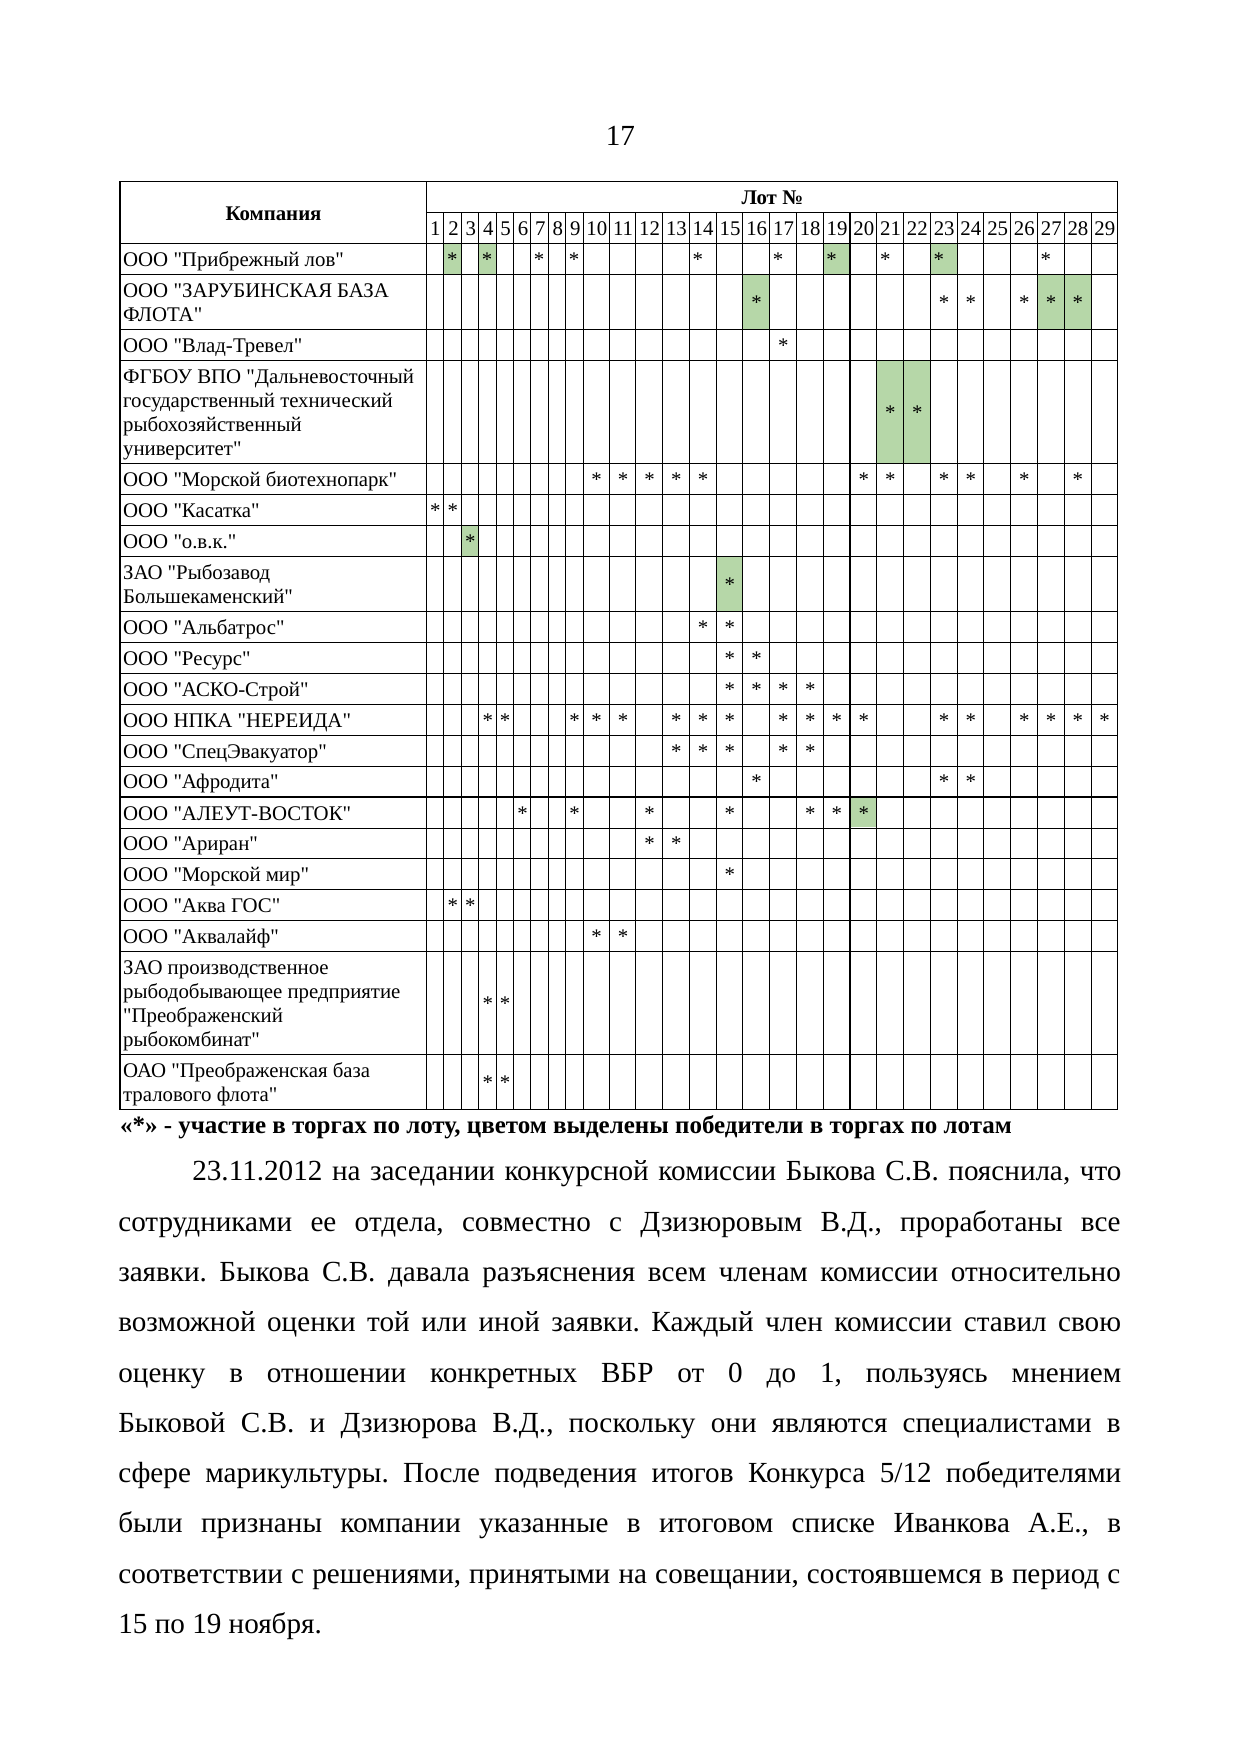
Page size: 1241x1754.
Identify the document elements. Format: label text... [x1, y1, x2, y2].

table_cell [479, 798, 496, 827]
table_cell [877, 829, 903, 858]
table_cell [566, 921, 583, 951]
table_cell [663, 767, 689, 796]
table_cell [1011, 674, 1037, 704]
table_cell [1011, 798, 1037, 827]
table_cell [462, 275, 478, 329]
table_cell [584, 798, 609, 827]
table_cell [931, 952, 957, 1054]
table_cell [1065, 767, 1091, 796]
table_cell [663, 526, 689, 556]
table_cell [797, 526, 823, 556]
table_cell * [444, 244, 461, 274]
table_cell * [566, 244, 583, 274]
table_cell [690, 361, 716, 463]
table_cell * [770, 674, 796, 704]
table_cell * [690, 612, 716, 642]
table_cell * [877, 361, 903, 463]
table_cell [427, 859, 443, 889]
table_cell [479, 890, 496, 920]
table_cell [743, 705, 769, 734]
table_cell * [497, 705, 513, 734]
table_cell [690, 275, 716, 329]
table_cell [958, 643, 983, 673]
text 23.11.2012 на заседании конкурсной комиссии Быкова С.В. пояснила, что сотрудниками ее отдела, совместно с Дзизюровым В.Д., проработаны все заявки. Быкова С.В. давала разъяснения всем членам комиссии относительно возможной оценки той или иной заявки. Каждый член комиссии ставил свою оценку в отношении конкретных ВБР от 0 до 1, пользуясь мнением Быковой С.В. и Дзизюрова В.Д., поскольку они являются специалистами в сфере марикультуры. После подведения итогов Конкурса 5/12 победителями были признаны компании указанные в итоговом списке Иванкова А.Е., в соответствии с решениями, принятыми на совещании, состоявшемся в период с 15 по 19 ноября. [118, 1153, 1122, 1640]
table_cell * [824, 705, 849, 734]
table_cell [743, 495, 769, 525]
table_cell [1092, 526, 1117, 556]
table_cell [610, 674, 635, 704]
table_cell * [743, 275, 769, 329]
table_cell 2 [444, 213, 461, 243]
table_cell 28 [1065, 213, 1091, 243]
table_cell [1092, 275, 1117, 329]
table_cell [497, 495, 513, 525]
table_cell [1092, 612, 1117, 642]
table_cell [877, 674, 903, 704]
table_cell [514, 612, 530, 642]
table_cell [514, 275, 530, 329]
table_cell [566, 1055, 583, 1109]
table_cell [1065, 921, 1091, 951]
table_cell [566, 330, 583, 360]
table_cell [743, 829, 769, 858]
table_cell [743, 952, 769, 1054]
table_cell [427, 330, 443, 360]
table_cell [566, 464, 583, 494]
table_cell [984, 705, 1010, 734]
table_cell [566, 859, 583, 889]
table_cell [610, 829, 635, 858]
table_cell * [497, 1055, 513, 1109]
table_cell [984, 798, 1010, 827]
table_cell [743, 921, 769, 951]
table_cell [877, 643, 903, 673]
table_cell [797, 921, 823, 951]
table_cell * [479, 1055, 496, 1109]
table_cell * [717, 557, 742, 611]
table_cell [462, 674, 478, 704]
table_cell [851, 330, 876, 360]
table_cell [444, 643, 461, 673]
table_cell [797, 495, 823, 525]
table_cell [636, 557, 662, 611]
table_cell [690, 829, 716, 858]
table_cell [1038, 952, 1064, 1054]
table_cell [1065, 736, 1091, 766]
table_cell [690, 859, 716, 889]
table_cell [663, 674, 689, 704]
table_cell [549, 736, 565, 766]
table_cell [531, 859, 548, 889]
table_cell [984, 361, 1010, 463]
table_cell [479, 767, 496, 796]
table_cell [663, 1055, 689, 1109]
table_cell * [479, 952, 496, 1054]
table_cell * [1038, 705, 1064, 734]
table_cell [584, 557, 609, 611]
table_cell [1038, 330, 1064, 360]
table_cell * [877, 244, 903, 274]
table_cell * [479, 705, 496, 734]
table_cell [717, 1055, 742, 1109]
table_cell [444, 767, 461, 796]
table_cell * [717, 612, 742, 642]
table_cell [877, 798, 903, 827]
table_cell [462, 705, 478, 734]
table_cell [663, 798, 689, 827]
table_cell [1038, 557, 1064, 611]
table_cell [462, 1055, 478, 1109]
table_cell [1011, 952, 1037, 1054]
table_cell [877, 952, 903, 1054]
table_cell [479, 526, 496, 556]
table_cell [1038, 612, 1064, 642]
table_cell [636, 526, 662, 556]
table_cell [566, 829, 583, 858]
table_cell [663, 557, 689, 611]
table_cell [904, 674, 930, 704]
table_cell [770, 361, 796, 463]
table_cell [877, 767, 903, 796]
table_cell [1011, 244, 1037, 274]
table_cell [1011, 526, 1037, 556]
table_cell [514, 674, 530, 704]
table_cell ООО "СпецЭвакуатор" [121, 736, 426, 766]
table_cell * [743, 767, 769, 796]
table_cell [549, 798, 565, 827]
table_cell [851, 1055, 876, 1109]
table_cell [984, 829, 1010, 858]
table_cell * [1092, 705, 1117, 734]
table_cell * [663, 736, 689, 766]
table_cell [1092, 798, 1117, 827]
table_cell [497, 643, 513, 673]
table_cell [497, 612, 513, 642]
table_cell * [958, 464, 983, 494]
table_cell [1065, 829, 1091, 858]
table_cell [566, 275, 583, 329]
table_cell [584, 890, 609, 920]
table_cell [1065, 1055, 1091, 1109]
table_cell [958, 495, 983, 525]
table_cell [514, 859, 530, 889]
table_cell [427, 829, 443, 858]
table_cell [462, 921, 478, 951]
table_cell [690, 674, 716, 704]
table_cell [797, 612, 823, 642]
table_cell [444, 829, 461, 858]
table_cell [1038, 674, 1064, 704]
table_cell ООО "Касатка" [121, 495, 426, 525]
table_cell [931, 330, 957, 360]
table_cell [931, 798, 957, 827]
table_cell [427, 767, 443, 796]
table_cell [479, 275, 496, 329]
table_cell [1065, 890, 1091, 920]
table_cell [479, 921, 496, 951]
table_cell [824, 767, 849, 796]
table_cell [1092, 330, 1117, 360]
table_cell [566, 495, 583, 525]
table_cell [514, 495, 530, 525]
table_cell [690, 767, 716, 796]
table_cell [636, 1055, 662, 1109]
table_cell [1011, 829, 1037, 858]
table_cell [1038, 361, 1064, 463]
table_cell [690, 798, 716, 827]
table_cell [479, 829, 496, 858]
table_cell [427, 921, 443, 951]
table_cell * [663, 829, 689, 858]
table_cell [717, 890, 742, 920]
table_cell [1038, 464, 1064, 494]
table_cell [931, 495, 957, 525]
table_cell [958, 557, 983, 611]
table_cell [824, 829, 849, 858]
table_cell [427, 557, 443, 611]
table_cell * [797, 705, 823, 734]
table_cell 9 [566, 213, 583, 243]
table_cell [462, 495, 478, 525]
table_cell [984, 557, 1010, 611]
table_cell [427, 736, 443, 766]
table_cell [514, 890, 530, 920]
table_cell ОАО "Преображенская база тралового флота" [121, 1055, 426, 1109]
table_cell [636, 767, 662, 796]
table_cell ООО "ЗАРУБИНСКАЯ БАЗА ФЛОТА" [121, 275, 426, 329]
table_cell [904, 798, 930, 827]
table_cell [531, 643, 548, 673]
table_cell [514, 643, 530, 673]
table_cell [427, 705, 443, 734]
table_cell [497, 890, 513, 920]
table_cell [904, 557, 930, 611]
table_cell * [931, 275, 957, 329]
table_cell [514, 829, 530, 858]
table_cell 25 [984, 213, 1010, 243]
table_cell [444, 921, 461, 951]
table_cell * [690, 705, 716, 734]
table_cell [497, 767, 513, 796]
table_cell [584, 361, 609, 463]
table_cell 21 [877, 213, 903, 243]
table_cell [1092, 736, 1117, 766]
table_cell [531, 736, 548, 766]
table_cell ЗАО производственное рыбодобывающее предприятие "Преображенский рыбокомбинат" [121, 952, 426, 1054]
table_cell [531, 674, 548, 704]
table_cell [1011, 495, 1037, 525]
table_cell [824, 557, 849, 611]
table_cell [549, 1055, 565, 1109]
table_cell 19 [824, 213, 849, 243]
table_cell [479, 464, 496, 494]
table_cell * [690, 464, 716, 494]
table_cell 27 [1038, 213, 1064, 243]
table_cell [663, 952, 689, 1054]
table_cell [610, 495, 635, 525]
table_cell [1011, 612, 1037, 642]
table_cell [958, 890, 983, 920]
table_cell [984, 1055, 1010, 1109]
table_cell [549, 495, 565, 525]
table_cell [462, 798, 478, 827]
table_cell * [743, 643, 769, 673]
table_cell [584, 275, 609, 329]
table_cell * [1065, 464, 1091, 494]
table_cell [1065, 330, 1091, 360]
table_cell [958, 244, 983, 274]
table_cell [462, 643, 478, 673]
table_cell [1092, 244, 1117, 274]
table_cell [479, 557, 496, 611]
table_cell [531, 921, 548, 951]
table_cell [717, 244, 742, 274]
table_cell * [1065, 705, 1091, 734]
table_cell [1038, 829, 1064, 858]
table_cell [1038, 890, 1064, 920]
table_cell [549, 526, 565, 556]
table_cell [1011, 890, 1037, 920]
table_cell [427, 275, 443, 329]
table_cell [610, 798, 635, 827]
table_cell [851, 361, 876, 463]
table_cell * [958, 705, 983, 734]
table_cell [1011, 736, 1037, 766]
table_cell * [851, 798, 876, 827]
table_cell [931, 1055, 957, 1109]
table_cell [663, 275, 689, 329]
table_cell [514, 1055, 530, 1109]
table_cell [584, 244, 609, 274]
table_cell [610, 612, 635, 642]
table_cell [1038, 643, 1064, 673]
table_cell [1092, 557, 1117, 611]
table_cell [636, 736, 662, 766]
table_cell [531, 275, 548, 329]
table_cell [444, 705, 461, 734]
table_cell [931, 643, 957, 673]
table_cell [690, 952, 716, 1054]
table_cell * [931, 767, 957, 796]
table_cell [566, 767, 583, 796]
table_cell [824, 464, 849, 494]
table_cell [610, 526, 635, 556]
table_cell * [610, 705, 635, 734]
table_cell [531, 952, 548, 1054]
table_cell [1011, 643, 1037, 673]
table_cell * [1038, 275, 1064, 329]
table_cell * [1065, 275, 1091, 329]
table_cell [904, 612, 930, 642]
table_cell [851, 829, 876, 858]
table_cell [1038, 798, 1064, 827]
table_cell ЗАО "Рыбозавод Большекаменский" [121, 557, 426, 611]
table_cell [479, 330, 496, 360]
table_cell 15 [717, 213, 742, 243]
table_cell [479, 612, 496, 642]
table_cell [984, 736, 1010, 766]
table_cell [904, 330, 930, 360]
table_cell [584, 829, 609, 858]
table_cell ООО "Прибрежный лов" [121, 244, 426, 274]
table_cell [984, 612, 1010, 642]
table_cell [549, 557, 565, 611]
table_cell * [770, 330, 796, 360]
table_cell [444, 275, 461, 329]
table_cell 13 [663, 213, 689, 243]
table_cell [824, 495, 849, 525]
table_cell [531, 557, 548, 611]
table_cell [1038, 859, 1064, 889]
table_cell [549, 767, 565, 796]
table_cell * [958, 767, 983, 796]
table_cell [497, 275, 513, 329]
table_cell [877, 495, 903, 525]
table_cell * [690, 736, 716, 766]
table_cell [610, 643, 635, 673]
table_cell [743, 890, 769, 920]
table_cell [531, 798, 548, 827]
table_cell [1092, 643, 1117, 673]
table_cell ФГБОУ ВПО "Дальневосточный государственный технический рыбохозяйственный университет" [121, 361, 426, 463]
table_cell [984, 330, 1010, 360]
table_cell * [931, 464, 957, 494]
table_cell [1038, 921, 1064, 951]
table_cell [717, 952, 742, 1054]
table_cell [984, 921, 1010, 951]
table_cell * [462, 890, 478, 920]
table_cell [851, 495, 876, 525]
table_cell * [690, 244, 716, 274]
table_cell * [904, 361, 930, 463]
table_cell [610, 557, 635, 611]
table_cell [1092, 829, 1117, 858]
table_cell [797, 361, 823, 463]
table_cell [904, 921, 930, 951]
table_cell * [743, 674, 769, 704]
table_cell [444, 736, 461, 766]
table_cell [717, 361, 742, 463]
table_cell [877, 736, 903, 766]
table_cell * [1011, 464, 1037, 494]
table_cell [549, 244, 565, 274]
table_cell [984, 643, 1010, 673]
table_cell [690, 526, 716, 556]
table_cell [770, 921, 796, 951]
table_cell [904, 275, 930, 329]
table_cell [877, 859, 903, 889]
table_cell [549, 859, 565, 889]
table_cell [636, 275, 662, 329]
table_cell [531, 330, 548, 360]
table_cell ООО "АЛЕУТ-ВОСТОК" [121, 798, 426, 827]
table_cell [427, 612, 443, 642]
table_cell [984, 674, 1010, 704]
table_cell [851, 890, 876, 920]
table_cell [497, 244, 513, 274]
table_cell [514, 557, 530, 611]
table_cell [444, 526, 461, 556]
table_cell * [824, 798, 849, 827]
table_cell [1038, 736, 1064, 766]
table_cell [958, 330, 983, 360]
table_cell [984, 244, 1010, 274]
table_cell [851, 643, 876, 673]
table_cell [797, 244, 823, 274]
table_cell [610, 361, 635, 463]
table_cell [514, 767, 530, 796]
table_cell [824, 275, 849, 329]
table_cell [877, 890, 903, 920]
table_cell * [717, 859, 742, 889]
table_cell * [497, 952, 513, 1054]
table_cell [1092, 495, 1117, 525]
table_cell [770, 557, 796, 611]
table_cell [958, 921, 983, 951]
table_cell * [958, 275, 983, 329]
table_cell [851, 244, 876, 274]
table_cell [824, 1055, 849, 1109]
table_cell ООО "о.в.к." [121, 526, 426, 556]
table_cell * [1011, 705, 1037, 734]
table_cell [904, 736, 930, 766]
table_cell [584, 674, 609, 704]
table_cell [1011, 361, 1037, 463]
table_cell [824, 361, 849, 463]
table_cell [851, 526, 876, 556]
table_cell [743, 244, 769, 274]
table_cell 1 [427, 213, 443, 243]
table_cell [444, 361, 461, 463]
table_cell 6 [514, 213, 530, 243]
table_cell [743, 361, 769, 463]
table_cell [584, 736, 609, 766]
table_cell [462, 829, 478, 858]
table_cell * [462, 526, 478, 556]
table_cell [584, 1055, 609, 1109]
table_cell [636, 890, 662, 920]
table_cell [904, 643, 930, 673]
table_cell [717, 495, 742, 525]
table_cell [514, 921, 530, 951]
table_cell [797, 859, 823, 889]
table_cell [479, 361, 496, 463]
table_cell [717, 829, 742, 858]
table_cell [1092, 674, 1117, 704]
table_cell [663, 361, 689, 463]
table_cell [931, 859, 957, 889]
table_cell [770, 829, 796, 858]
table_cell [479, 674, 496, 704]
table_cell [479, 859, 496, 889]
table_cell [531, 361, 548, 463]
table_cell [743, 736, 769, 766]
table_cell [497, 674, 513, 704]
table_cell [549, 674, 565, 704]
table_cell ООО НПКА "НЕРЕИДА" [121, 705, 426, 734]
table_cell [824, 952, 849, 1054]
table_cell * [1011, 275, 1037, 329]
table_cell [851, 921, 876, 951]
table_cell [514, 705, 530, 734]
table_cell [584, 643, 609, 673]
table_cell [479, 643, 496, 673]
table_cell * [824, 244, 849, 274]
table_cell [514, 952, 530, 1054]
table_cell [824, 526, 849, 556]
table_cell * [851, 705, 876, 734]
table_cell [1011, 921, 1037, 951]
table_cell [636, 361, 662, 463]
table_cell [514, 361, 530, 463]
table_cell [566, 736, 583, 766]
table_cell [770, 526, 796, 556]
table_cell [497, 361, 513, 463]
table_cell [1011, 330, 1037, 360]
table_cell [531, 612, 548, 642]
table_cell [497, 330, 513, 360]
table_cell [663, 890, 689, 920]
table_cell [1065, 244, 1091, 274]
table_cell [877, 275, 903, 329]
table_cell [427, 674, 443, 704]
table_cell 17 [770, 213, 796, 243]
table_cell [797, 952, 823, 1054]
table_cell [427, 643, 443, 673]
table_cell [717, 275, 742, 329]
table_cell [462, 361, 478, 463]
table_cell [444, 557, 461, 611]
table_cell [566, 674, 583, 704]
table_cell [584, 767, 609, 796]
table_cell [958, 952, 983, 1054]
table_cell * [566, 705, 583, 734]
table_cell [797, 1055, 823, 1109]
table_cell [636, 643, 662, 673]
table_cell [497, 829, 513, 858]
table_cell [1092, 952, 1117, 1054]
table_cell * [663, 464, 689, 494]
table_cell [904, 1055, 930, 1109]
table_cell [549, 330, 565, 360]
table_cell [931, 557, 957, 611]
table_cell [497, 736, 513, 766]
table_cell [549, 952, 565, 1054]
table_cell [610, 1055, 635, 1109]
table_cell [717, 464, 742, 494]
table_cell [1065, 612, 1091, 642]
table_cell [743, 330, 769, 360]
table_cell [770, 612, 796, 642]
table_cell [824, 330, 849, 360]
table_cell [462, 952, 478, 1054]
table_cell [636, 674, 662, 704]
table_cell 20 [851, 213, 876, 243]
table_cell * [770, 736, 796, 766]
table_cell [497, 526, 513, 556]
table_cell [1065, 495, 1091, 525]
table_cell [717, 921, 742, 951]
table_cell [444, 859, 461, 889]
table_cell 14 [690, 213, 716, 243]
table_cell [770, 643, 796, 673]
table_cell * [797, 736, 823, 766]
table_cell ООО "Влад-Тревел" [121, 330, 426, 360]
table_cell * [514, 798, 530, 827]
table_cell ООО "Альбатрос" [121, 612, 426, 642]
table_cell [877, 526, 903, 556]
table_cell [531, 890, 548, 920]
table_cell [636, 244, 662, 274]
table_cell [663, 495, 689, 525]
table_cell * [584, 464, 609, 494]
table_cell [462, 330, 478, 360]
table_cell [663, 859, 689, 889]
table_cell 26 [1011, 213, 1037, 243]
table_cell [444, 798, 461, 827]
table_cell [1065, 361, 1091, 463]
table_cell [1065, 952, 1091, 1054]
table_cell * [717, 643, 742, 673]
table_cell [904, 244, 930, 274]
table_cell [770, 464, 796, 494]
table_cell [1011, 767, 1037, 796]
table_cell [584, 526, 609, 556]
table_cell [743, 859, 769, 889]
table_cell [610, 952, 635, 1054]
table_cell [531, 495, 548, 525]
table_cell * [531, 244, 548, 274]
table_cell ООО "АСКО-Строй" [121, 674, 426, 704]
table_cell [717, 767, 742, 796]
table_cell [717, 330, 742, 360]
table_cell [584, 859, 609, 889]
table_cell [549, 921, 565, 951]
table_cell * [717, 736, 742, 766]
table_cell [427, 464, 443, 494]
table_cell [1092, 361, 1117, 463]
table_cell [743, 557, 769, 611]
table_cell [531, 526, 548, 556]
table_cell [877, 921, 903, 951]
table_cell [636, 859, 662, 889]
table_cell [958, 798, 983, 827]
table_cell ООО "Афродита" [121, 767, 426, 796]
table_cell [427, 526, 443, 556]
table_cell * [770, 244, 796, 274]
table_cell [663, 643, 689, 673]
table_cell [462, 464, 478, 494]
table_cell [514, 526, 530, 556]
table_cell [663, 612, 689, 642]
table_cell [690, 495, 716, 525]
table_cell [958, 612, 983, 642]
table_cell [877, 612, 903, 642]
table_cell [1065, 526, 1091, 556]
table_cell [958, 736, 983, 766]
table_cell [958, 674, 983, 704]
table_cell [1092, 859, 1117, 889]
table_cell * [566, 798, 583, 827]
table_cell [1065, 674, 1091, 704]
table_cell * [636, 464, 662, 494]
table_cell [824, 736, 849, 766]
table_cell 12 [636, 213, 662, 243]
table_cell [717, 526, 742, 556]
table_cell [931, 526, 957, 556]
table_cell [877, 1055, 903, 1109]
table_cell [514, 330, 530, 360]
table_cell [1065, 859, 1091, 889]
table_cell [690, 557, 716, 611]
table_cell [427, 952, 443, 1054]
table_cell [566, 890, 583, 920]
table_cell * [610, 464, 635, 494]
table_cell [743, 526, 769, 556]
table_cell [427, 798, 443, 827]
table_cell * [797, 798, 823, 827]
table_cell [549, 275, 565, 329]
table_cell [497, 464, 513, 494]
table_cell [549, 829, 565, 858]
table_cell [636, 705, 662, 734]
table_cell 5 [497, 213, 513, 243]
table_cell ООО "Морской биотехнопарк" [121, 464, 426, 494]
table_cell * [931, 705, 957, 734]
table_cell [444, 674, 461, 704]
table_cell * [931, 244, 957, 274]
table_cell [462, 557, 478, 611]
table_cell [636, 612, 662, 642]
table_cell [514, 464, 530, 494]
table_cell [851, 674, 876, 704]
table_cell * [663, 705, 689, 734]
table_cell [877, 330, 903, 360]
table_cell [690, 643, 716, 673]
table_cell 3 [462, 213, 478, 243]
table_cell [549, 612, 565, 642]
table_cell [1092, 464, 1117, 494]
table_cell ООО "Ресурс" [121, 643, 426, 673]
table_cell [984, 859, 1010, 889]
table_cell [531, 829, 548, 858]
table_cell [584, 612, 609, 642]
table_cell [462, 612, 478, 642]
table_cell 24 [958, 213, 983, 243]
table_cell [1065, 557, 1091, 611]
table_cell 8 [549, 213, 565, 243]
table_cell [690, 330, 716, 360]
table_cell [770, 952, 796, 1054]
table_cell [824, 612, 849, 642]
table_cell [444, 612, 461, 642]
table_cell [931, 361, 957, 463]
table_cell [984, 464, 1010, 494]
table_cell [690, 1055, 716, 1109]
table_cell [566, 557, 583, 611]
table_cell [904, 495, 930, 525]
table_cell [479, 736, 496, 766]
table_cell [1065, 643, 1091, 673]
table_cell 29 [1092, 213, 1117, 243]
table_cell * [797, 674, 823, 704]
table_cell [427, 1055, 443, 1109]
table_cell [984, 275, 1010, 329]
table_cell 22 [904, 213, 930, 243]
table_cell [851, 767, 876, 796]
table_cell [984, 495, 1010, 525]
table_cell [1038, 767, 1064, 796]
table_cell [566, 952, 583, 1054]
table_cell [851, 736, 876, 766]
table_cell [1038, 526, 1064, 556]
table_cell [636, 330, 662, 360]
table_cell [904, 767, 930, 796]
table_cell [427, 244, 443, 274]
table_cell * [610, 921, 635, 951]
table_cell [1092, 1055, 1117, 1109]
table_cell [584, 952, 609, 1054]
table_cell * [636, 798, 662, 827]
table_cell [743, 1055, 769, 1109]
table_cell [824, 674, 849, 704]
table_cell [497, 798, 513, 827]
table_cell [904, 526, 930, 556]
table_header Компания [121, 182, 426, 243]
table_cell [984, 890, 1010, 920]
table_cell [549, 705, 565, 734]
table_cell [610, 330, 635, 360]
table_cell [610, 736, 635, 766]
table_cell * [636, 829, 662, 858]
table_cell ООО "Аква ГОС" [121, 890, 426, 920]
table_cell [931, 921, 957, 951]
table_cell [958, 1055, 983, 1109]
table_cell [427, 890, 443, 920]
table_cell 4 [479, 213, 496, 243]
table_cell [462, 244, 478, 274]
table_cell [984, 952, 1010, 1054]
table_cell [566, 643, 583, 673]
table_cell * [1038, 244, 1064, 274]
table_cell [851, 952, 876, 1054]
table_cell [958, 526, 983, 556]
table_cell [958, 859, 983, 889]
table_cell [566, 526, 583, 556]
table_cell [690, 890, 716, 920]
table_cell [851, 859, 876, 889]
table_cell [610, 767, 635, 796]
table_cell [904, 464, 930, 494]
table_cell [743, 464, 769, 494]
table_cell [797, 829, 823, 858]
table_cell * [444, 495, 461, 525]
table_cell [462, 767, 478, 796]
table_cell [743, 798, 769, 827]
table_cell [824, 921, 849, 951]
table_cell [797, 767, 823, 796]
table_cell [851, 275, 876, 329]
table_cell * [584, 705, 609, 734]
table_cell 7 [531, 213, 548, 243]
table_cell [610, 859, 635, 889]
table_cell * [770, 705, 796, 734]
table_cell [610, 244, 635, 274]
table_cell [931, 890, 957, 920]
table_cell [462, 859, 478, 889]
table_cell [931, 829, 957, 858]
table_cell [462, 736, 478, 766]
table_cell [931, 674, 957, 704]
table_cell [904, 705, 930, 734]
table_cell [770, 767, 796, 796]
table_cell * [479, 244, 496, 274]
table_cell [636, 495, 662, 525]
table_cell ООО "Аквалайф" [121, 921, 426, 951]
table_cell [770, 495, 796, 525]
table_cell [797, 464, 823, 494]
table_cell [1092, 921, 1117, 951]
table_cell ООО "Морской мир" [121, 859, 426, 889]
table_cell [770, 798, 796, 827]
table_cell [444, 464, 461, 494]
table_cell [549, 643, 565, 673]
table_cell [797, 890, 823, 920]
table_cell [1038, 1055, 1064, 1109]
table_cell [531, 1055, 548, 1109]
table_cell [610, 890, 635, 920]
table_cell [1011, 557, 1037, 611]
table_cell [984, 526, 1010, 556]
table_cell [958, 361, 983, 463]
table_cell * [444, 890, 461, 920]
table_cell [743, 612, 769, 642]
table_cell * [717, 674, 742, 704]
table_cell [663, 244, 689, 274]
table_cell [1011, 859, 1037, 889]
table_cell [444, 952, 461, 1054]
table_cell [824, 890, 849, 920]
table_cell [877, 705, 903, 734]
table_cell ООО "Ариран" [121, 829, 426, 858]
table_cell [497, 557, 513, 611]
table_cell [531, 767, 548, 796]
table_cell [549, 361, 565, 463]
table_cell [566, 612, 583, 642]
table_cell [566, 361, 583, 463]
table_cell [851, 612, 876, 642]
table_cell [549, 464, 565, 494]
table_cell [797, 275, 823, 329]
table_cell 23 [931, 213, 957, 243]
table_cell [1092, 890, 1117, 920]
table_cell [931, 612, 957, 642]
table_cell [770, 275, 796, 329]
table_header Лот № [427, 182, 1117, 212]
table_cell [1092, 767, 1117, 796]
table_cell [824, 859, 849, 889]
table_cell [584, 330, 609, 360]
table_cell [797, 557, 823, 611]
table_cell [584, 495, 609, 525]
table_cell [824, 643, 849, 673]
text «*» - участие в торгах по лоту, цветом выделены победители в торгах по лотам [118, 1110, 1122, 1139]
table_cell [931, 736, 957, 766]
table_cell [797, 643, 823, 673]
table_cell [444, 330, 461, 360]
table_cell [427, 361, 443, 463]
table_cell [479, 495, 496, 525]
table_cell [690, 921, 716, 951]
table_cell 10 [584, 213, 609, 243]
table_cell [797, 330, 823, 360]
table_cell [904, 859, 930, 889]
table_cell * [851, 464, 876, 494]
table_cell * [717, 798, 742, 827]
table_cell * [584, 921, 609, 951]
table_cell [444, 1055, 461, 1109]
table_cell 18 [797, 213, 823, 243]
table_cell [531, 705, 548, 734]
table_cell [514, 736, 530, 766]
table_cell [636, 921, 662, 951]
table_cell [531, 464, 548, 494]
table_cell [958, 829, 983, 858]
table_cell [770, 890, 796, 920]
table_cell [904, 890, 930, 920]
table_cell [1011, 1055, 1037, 1109]
table_cell [497, 859, 513, 889]
table_cell [663, 330, 689, 360]
table_cell [770, 859, 796, 889]
table_cell [497, 921, 513, 951]
table_cell [877, 557, 903, 611]
table_cell [1038, 495, 1064, 525]
table_cell [514, 244, 530, 274]
table_cell [904, 829, 930, 858]
table_cell 11 [610, 213, 635, 243]
table_cell [904, 952, 930, 1054]
table_cell [1065, 798, 1091, 827]
table_cell [549, 890, 565, 920]
table_cell [663, 921, 689, 951]
table_cell * [427, 495, 443, 525]
table_cell [984, 767, 1010, 796]
table_cell * [717, 705, 742, 734]
table_cell [851, 557, 876, 611]
table_cell [636, 952, 662, 1054]
table_cell [610, 275, 635, 329]
table_cell 16 [743, 213, 769, 243]
table_cell * [877, 464, 903, 494]
table_cell [770, 1055, 796, 1109]
